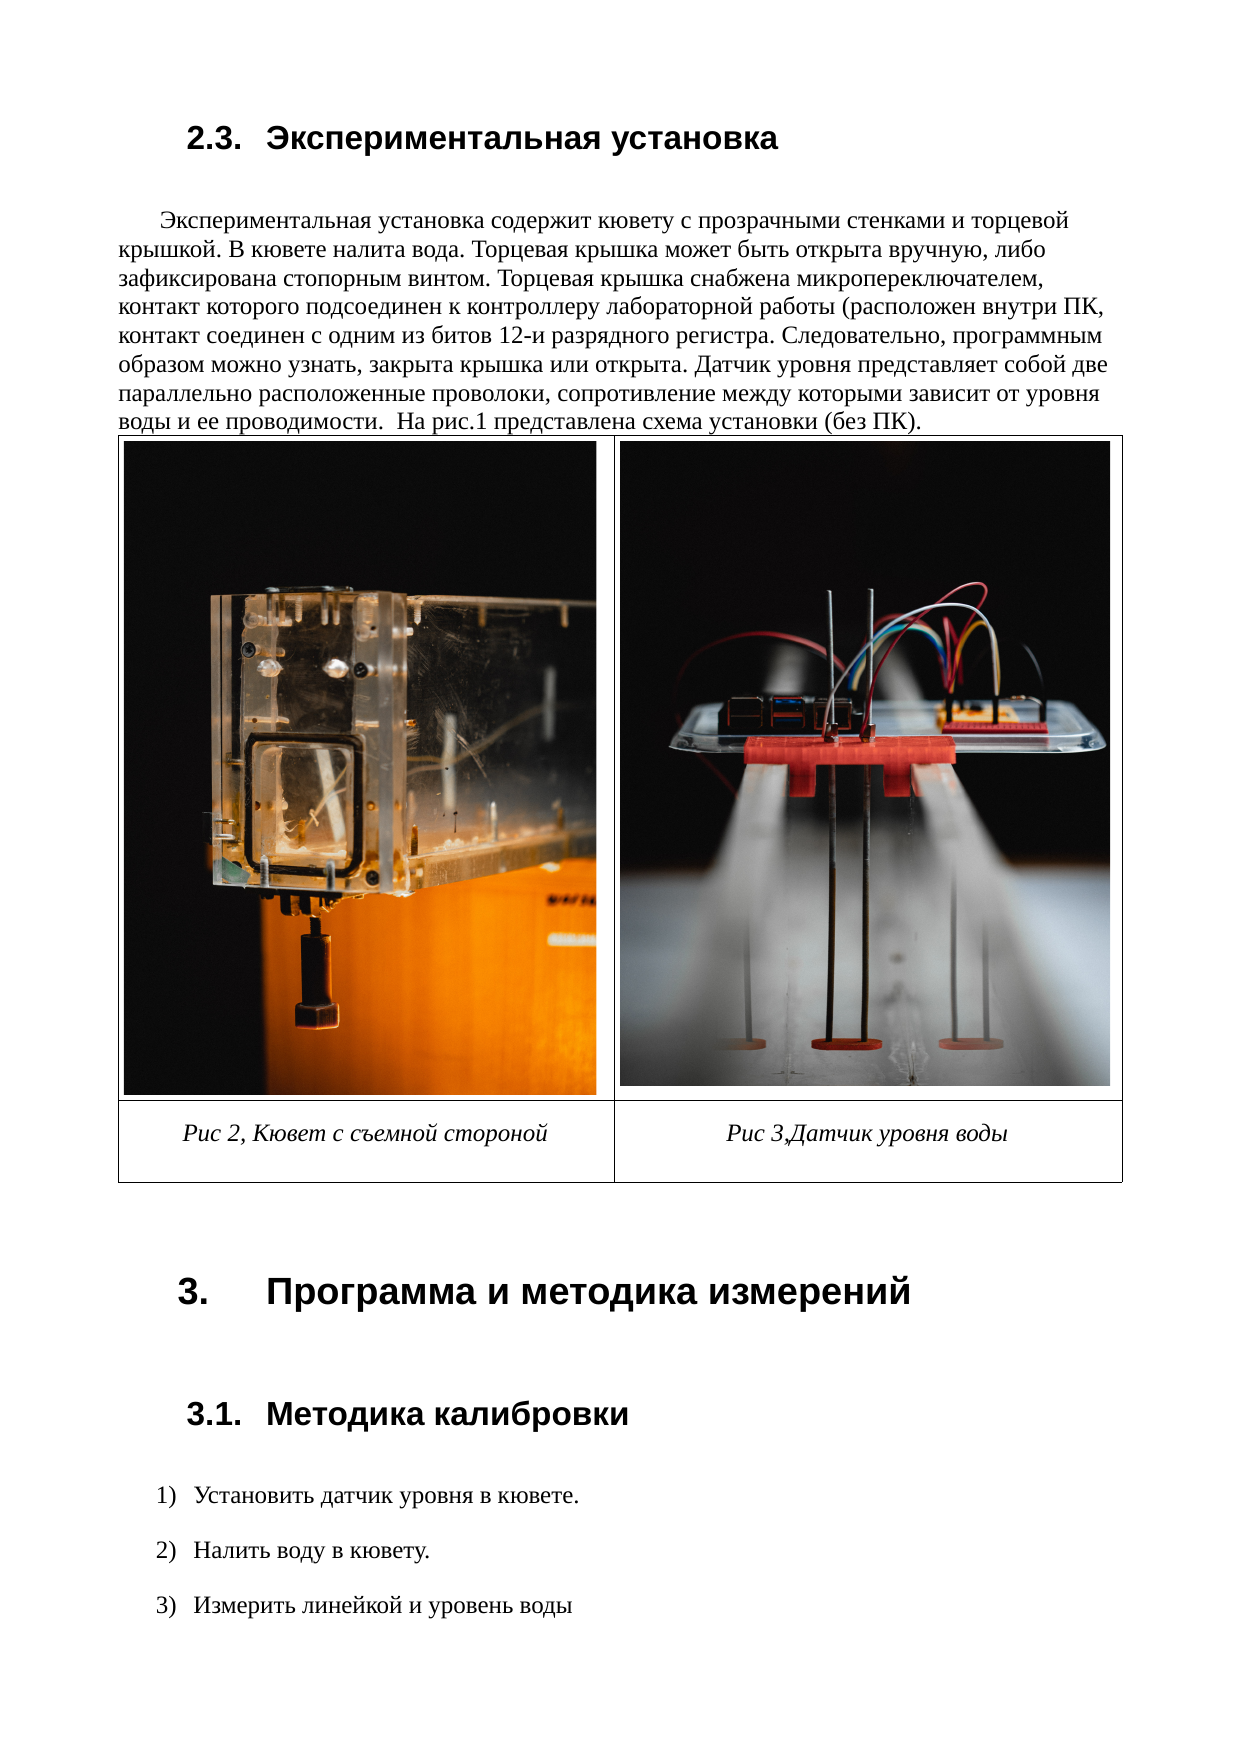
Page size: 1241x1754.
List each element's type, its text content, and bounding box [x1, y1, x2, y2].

text Экспериментальная установка содержит кювету с прозрачными стенками и торцевой крышкой. В кювете налита вода. Торцевая крышка может быть открыта вручную, либо зафиксирована стопорным винтом. Торцевая крышка снабжена микропереключателем, контакт которого подсоединен к контроллеру лабораторной работы (расположен внутри ПК, контакт соединен с одним из битов 12-и разрядного регистра. Следовательно, программным образом можно узнать, закрыта крышка или открыта. Датчик уровня представляет собой две параллельно расположенные проволоки, сопротивление между которыми зависит от уровня воды и ее проводимости. На рис.1 представлена схема установки (без ПК). [118, 205, 1122, 435]
list Установить датчик уровня в кювете. [156, 1481, 1122, 1509]
table_header [615, 436, 1122, 1100]
table_header [119, 436, 614, 1100]
table_cell Рис 2, Кювет с съемной стороной [119, 1101, 614, 1182]
picture [123, 441, 597, 1095]
subtitle Программа и методика измерений [118, 1269, 1122, 1313]
list Налить воду в кювету. [156, 1536, 1122, 1564]
list Измерить линейкой и уровень воды [156, 1590, 1122, 1619]
subtitle Методика калибровки [118, 1393, 1122, 1432]
table_cell Рис 3,Датчик уровня воды [615, 1101, 1122, 1182]
picture [620, 441, 1110, 1086]
subtitle Экспериментальная установка [118, 118, 1122, 157]
